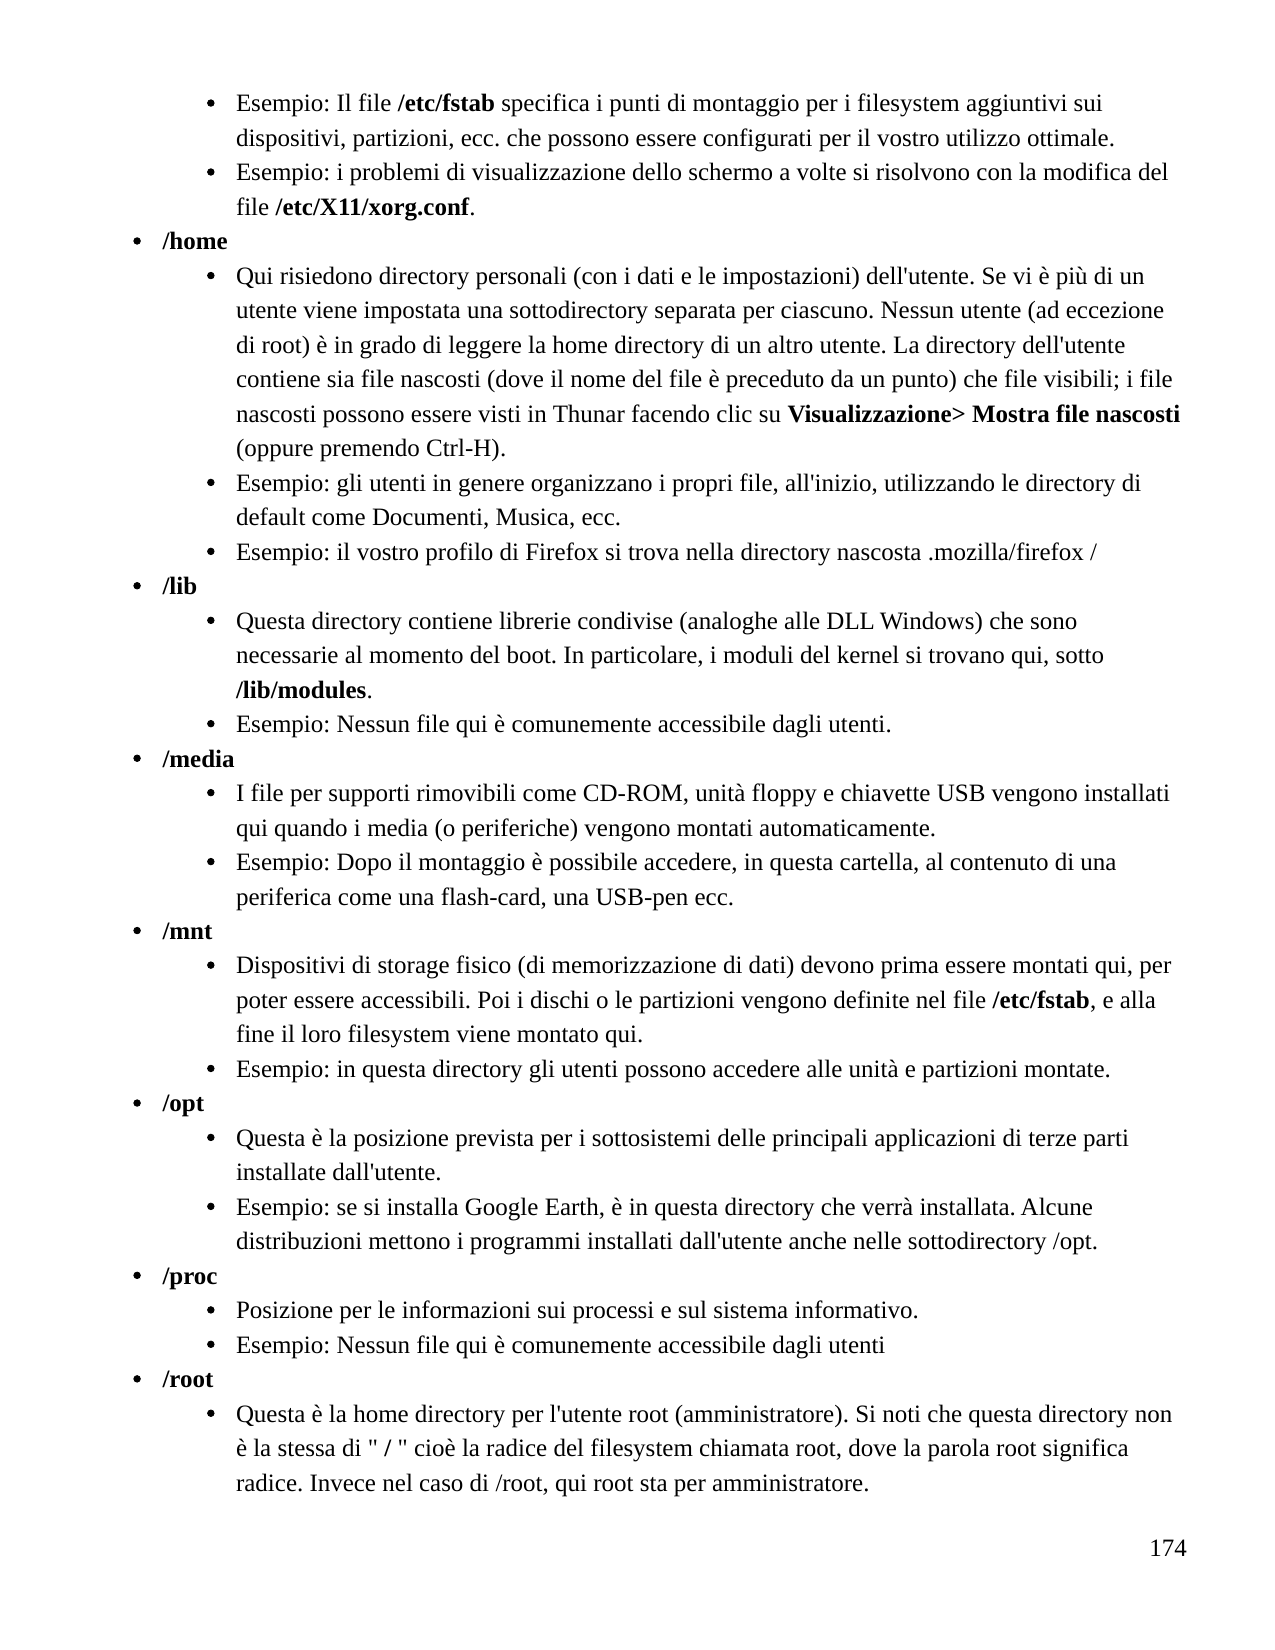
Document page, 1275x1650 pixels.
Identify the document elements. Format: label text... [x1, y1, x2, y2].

list Esempio: gli utenti in genere organizzano i propri file, all'inizio, utilizzando le directory di default come Documenti, Musica, ecc. [206, 468, 1186, 531]
list Qui risiedono directory personali (con i dati e le impostazioni) dell'utente. Se vi è più di un utente viene impostata una sottodirectory separata per ciascuno. Nessun utente (ad eccezione di root) è in grado di leggere la home directory di un altro utente. La directory dell'utente contiene sia file nascosti (dove il nome del file è preceduto da un punto) che file visibili; i file nascosti possono essere visti in Thunar facendo clic su Visualizzazione> Mostra file nascosti (oppure premendo Ctrl-H). [206, 261, 1186, 462]
list Esempio: in questa directory gli utenti possono accedere alle unità e partizioni montate. [206, 1054, 1186, 1083]
list /proc [133, 1261, 1186, 1289]
list Dispositivi di storage fisico (di memorizzazione di dati) devono prima essere montati qui, per poter essere accessibili. Poi i dischi o le partizioni vengono definite nel file /etc/fstab, e alla fine il loro filesystem viene montato qui. [206, 951, 1186, 1048]
list Questa è la posizione prevista per i sottosistemi delle principali applicazioni di terze parti installate dall'utente. [206, 1123, 1186, 1186]
list Questa è la home directory per l'utente root (amministratore). Si noti che questa directory non è la stessa di " / " cioè la radice del filesystem chiamata root, dove la parola root significa radice. Invece nel caso di /root, qui root sta per amministratore. [206, 1399, 1186, 1496]
list Esempio: i problemi di visualizzazione dello schermo a volte si risolvono con la modifica del file /etc/X11/xorg.conf. [206, 157, 1186, 221]
list Esempio: se si installa Google Earth, è in questa directory che verrà installata. Alcune distribuzioni mettono i programmi installati dall'utente anche nelle sottodirectory /opt. [206, 1192, 1186, 1255]
list Esempio: Nessun file qui è comunemente accessibile dagli utenti. [206, 709, 1186, 738]
list /lib [133, 571, 1186, 600]
list /opt [133, 1088, 1186, 1117]
list /mnt [133, 916, 1186, 945]
list /root [133, 1364, 1186, 1393]
list Questa directory contiene librerie condivise (analoghe alle DLL Windows) che sono necessarie al momento del boot. In particolare, i moduli del kernel si trovano qui, sotto /lib/modules. [206, 606, 1186, 703]
list /home [133, 226, 1186, 255]
list Esempio: Dopo il montaggio è possibile accedere, in questa cartella, al contenuto di una periferica come una flash-card, una USB-pen ecc. [206, 847, 1186, 910]
list Posizione per le informazioni sui processi e sul sistema informativo. [206, 1295, 1186, 1324]
list /media [133, 744, 1186, 772]
list Esempio: Il file /etc/fstab specifica i punti di montaggio per i filesystem aggiuntivi sui dispositivi, partizioni, ecc. che possono essere configurati per il vostro utilizzo ottimale. [206, 88, 1186, 152]
list I file per supporti rimovibili come CD-ROM, unità floppy e chiavette USB vengono installati qui quando i media (o periferiche) vengono montati automaticamente. [206, 778, 1186, 841]
list Esempio: il vostro profilo di Firefox si trova nella directory nascosta .mozilla/firefox / [206, 537, 1186, 566]
list Esempio: Nessun file qui è comunemente accessibile dagli utenti [206, 1330, 1186, 1358]
